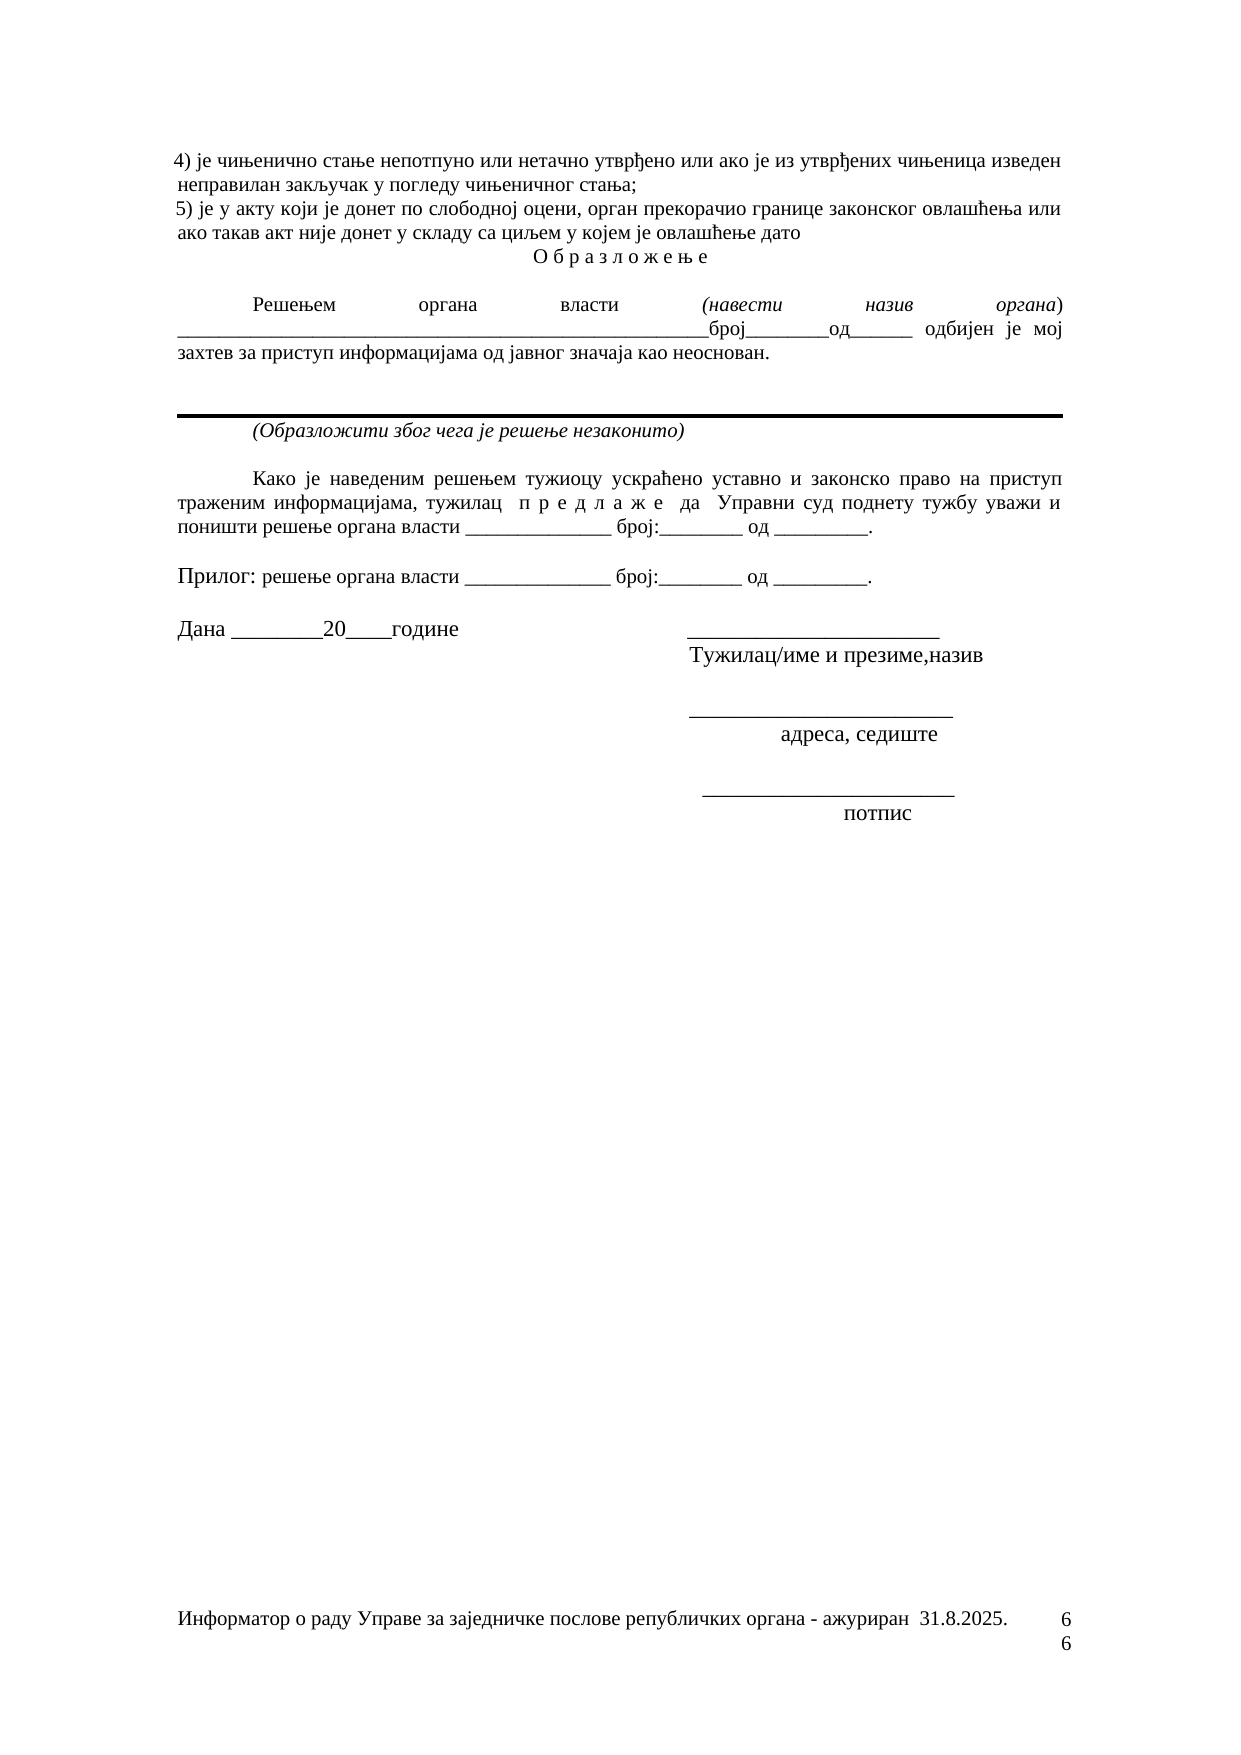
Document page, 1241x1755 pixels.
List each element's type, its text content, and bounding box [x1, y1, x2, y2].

text Тужилац/име и презиме,назив [215, 641, 1063, 667]
text Прилог: решење органа власти ______________ број:________ од _________. [177, 562, 1063, 588]
text О б р а з л о ж е њ е [177, 244, 1063, 268]
text 5) је у акту који је донет по слободној оцени, орган прекорачио границе законског овлашћења или ако такав акт није донет у складу са циљем у којем је овлашћење дато [140, 196, 1063, 244]
text (Образложити због чега је решење незаконито) [177, 418, 1063, 442]
text Решењем органа власти (навести назив органа) ___________________________________________________број________од______ одбијен је мој захтев за приступ информацијама од јавног значаја као неоснован. [177, 292, 1063, 364]
text _______________________ [215, 694, 1063, 720]
text Како је наведеним решењем тужиоцу ускраћено уставно и законско право на приступ траженим информацијама, тужилац п р е д л а ж е да Управни суд поднету тужбу уважи и поништи решење органа власти ______________ број:________ од _________. [177, 466, 1063, 538]
text ______________________ [702, 746, 1063, 799]
text адреса, седиште [215, 720, 1063, 746]
text потпис [215, 799, 1063, 826]
text 4) је чињенично стање непотпуно или нетачно утврђено или ако је из утврђених чињеница изведен неправилан закључак у погледу чињеничног стања; [140, 148, 1063, 196]
text Дана ________20____године ______________________ [177, 615, 1063, 641]
